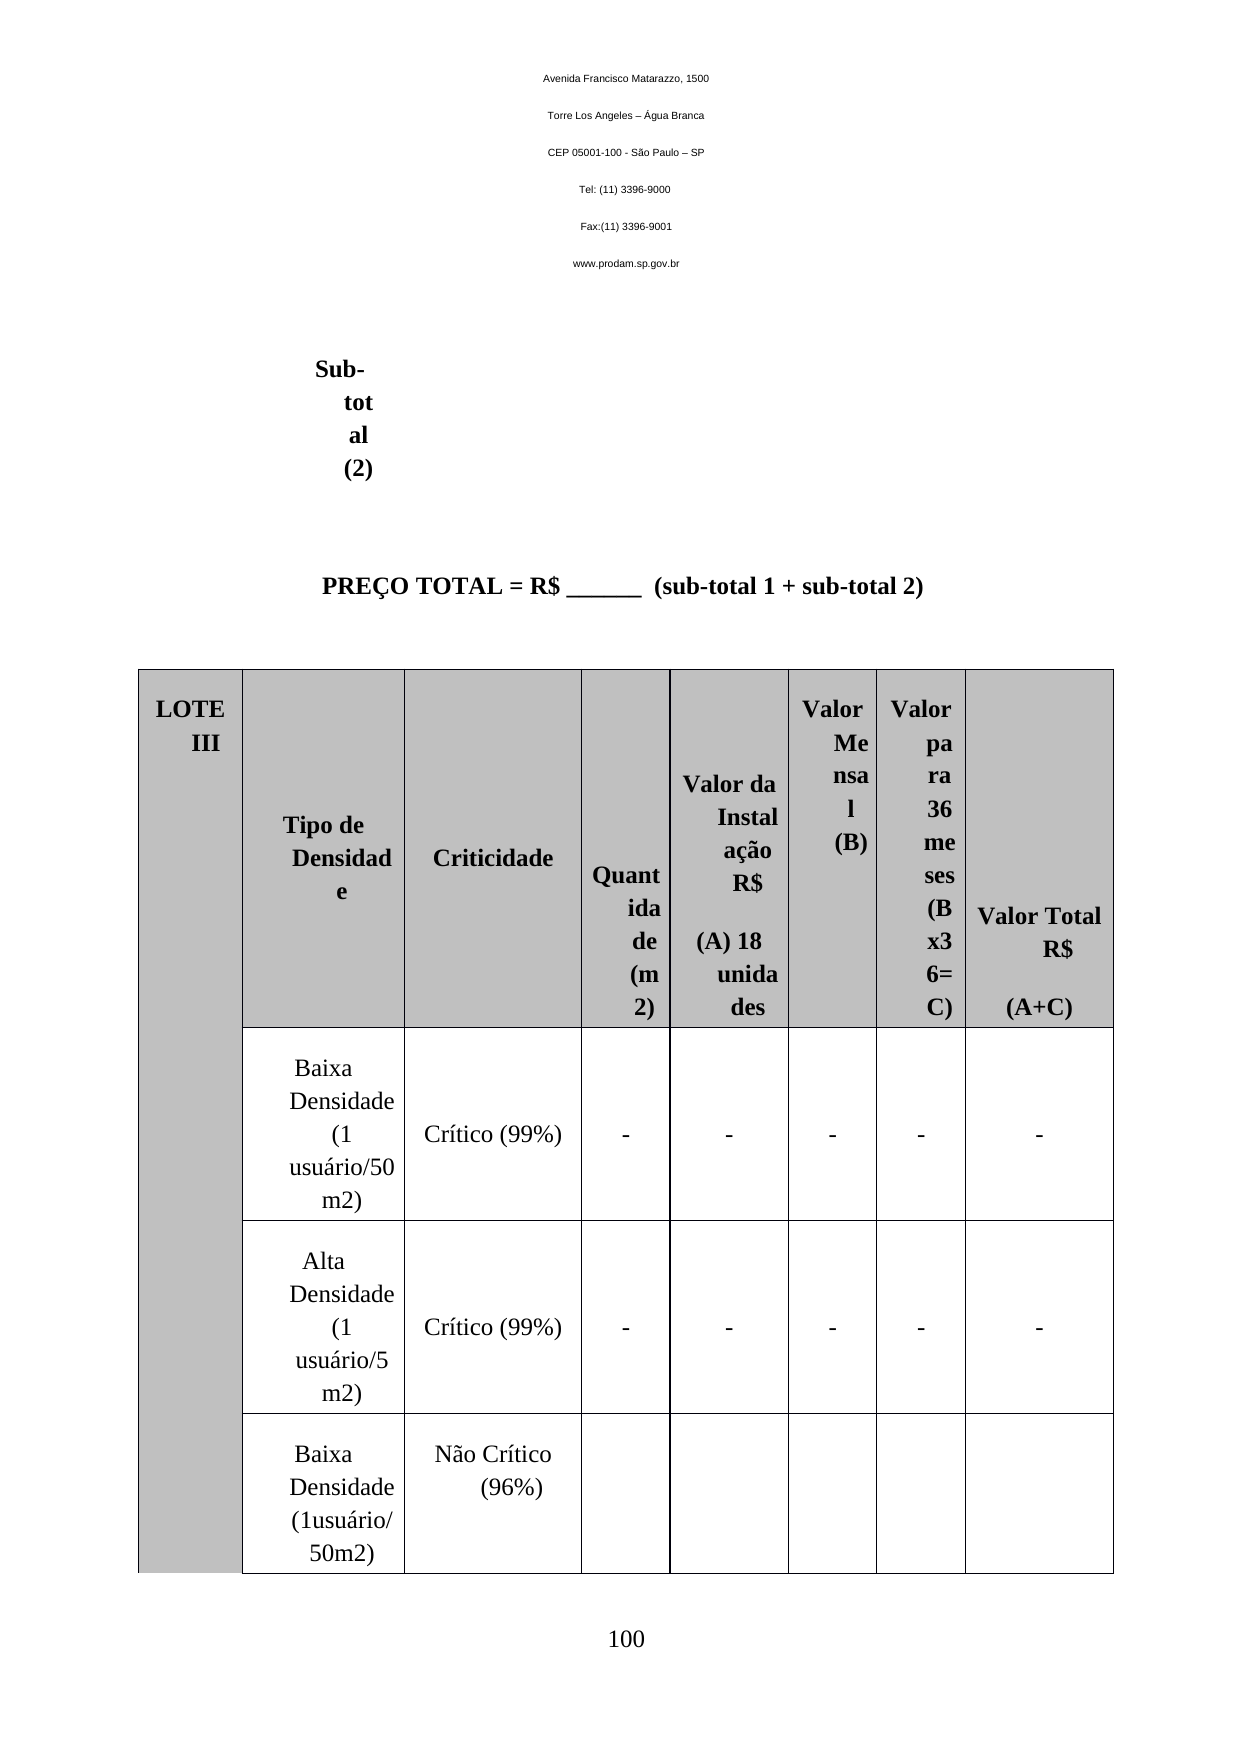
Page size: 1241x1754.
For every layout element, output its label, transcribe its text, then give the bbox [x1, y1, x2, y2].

table_cell - [966, 1221, 1113, 1413]
table_cell - [966, 1028, 1113, 1220]
table_header Valor da Instalação R$ (A) 18 unidades [671, 670, 788, 1027]
table_cell Sub-total (2) [261, 329, 382, 488]
table_cell [671, 1414, 788, 1573]
table_cell [582, 1414, 669, 1573]
table_header Criticidade [405, 670, 581, 1027]
table_cell [261, 269, 382, 329]
table_header Tipo de Densidade [243, 670, 404, 1027]
table_cell [877, 1414, 965, 1573]
table_cell - [671, 1221, 788, 1413]
table_cell - [582, 1028, 669, 1220]
table_header Valor para 36 meses (Bx36=C) [877, 670, 965, 1027]
table_cell Não Crítico (96%) [405, 1414, 581, 1573]
table_cell Baixa Densidade (1 usuário/50m2) [243, 1028, 404, 1220]
table_cell [382, 269, 504, 329]
table_cell - [789, 1028, 876, 1220]
table_cell [966, 1414, 1113, 1573]
table_cell [139, 269, 261, 488]
table_cell - [877, 1221, 965, 1413]
table_cell - [877, 1028, 965, 1220]
text PREÇO TOTAL = R$ ______ (sub-total 1 + sub-total 2) [148, 571, 1104, 600]
table_header Valor Total R$ (A+C) [966, 670, 1113, 1027]
table_cell Alta Densidade (1 usuário/5m2) [243, 1221, 404, 1413]
table_cell - [671, 1028, 788, 1220]
table_header Quantidade (m2) [582, 670, 669, 1027]
table_cell Crítico (99%) [405, 1221, 581, 1413]
table_cell [382, 329, 1113, 488]
table_cell Crítico (99%) [405, 1028, 581, 1220]
table_cell [789, 1414, 876, 1573]
table_cell - [789, 1221, 876, 1413]
table_cell [504, 269, 1113, 329]
table_cell - [582, 1221, 669, 1413]
table_cell Baixa Densidade (1usuário/50m2) [243, 1414, 404, 1573]
table_header Valor Mensal (B) [789, 670, 876, 1027]
table_header LOTE III [139, 670, 242, 1573]
